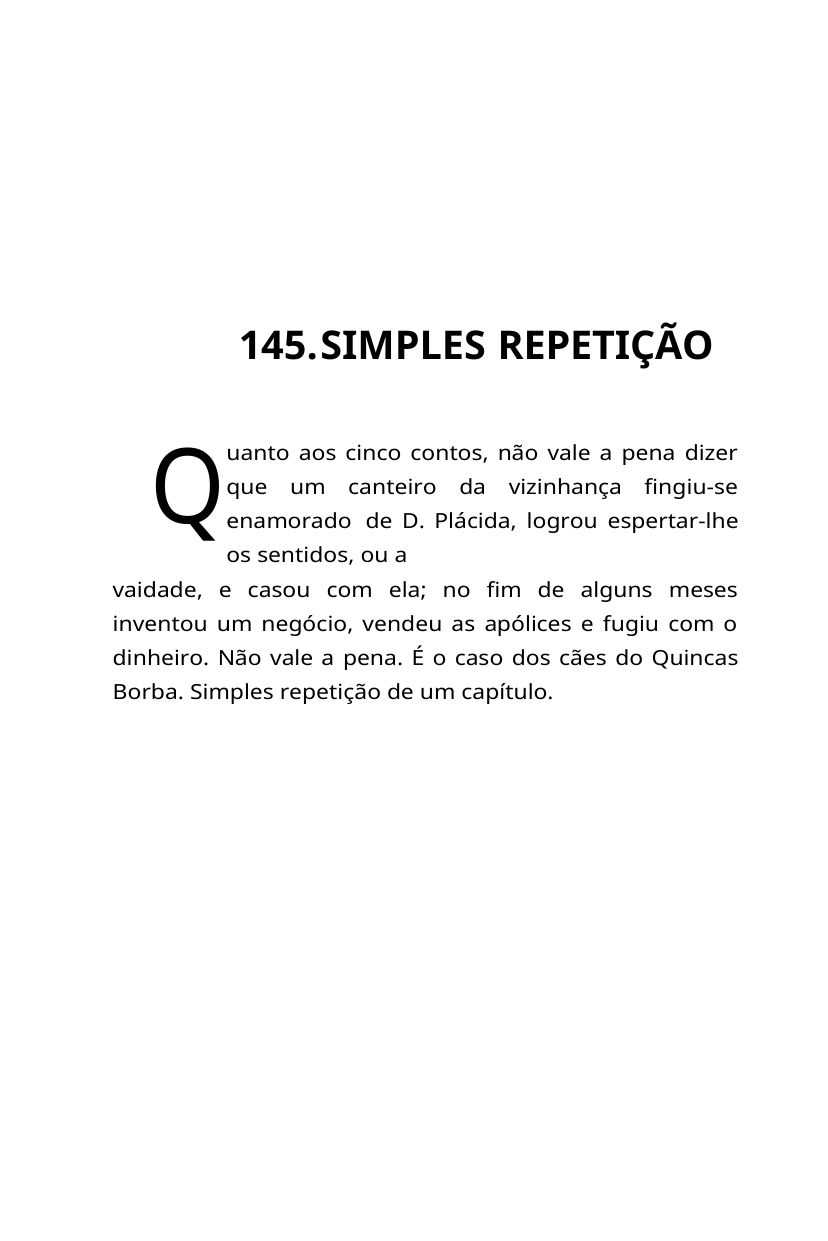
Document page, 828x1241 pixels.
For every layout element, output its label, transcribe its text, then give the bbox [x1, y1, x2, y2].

text vaidade, e casou com ela; no fim de alguns meses inventou um negócio, vendeu as apólices e fugiu com o dinheiro. Não vale a pena. É o caso dos cães do Quincas Borba. Simples repetição de um capítulo. [112, 575, 738, 705]
subtitle SIMPLES REPETIÇÃO [238, 317, 787, 371]
text Q [150, 421, 226, 550]
text uanto aos cinco contos, não vale a pena dizer que um canteiro da vizinhança fingiu-se enamorado de D. Plácida, logrou espertar-lhe os sentidos, ou a [226, 438, 738, 569]
